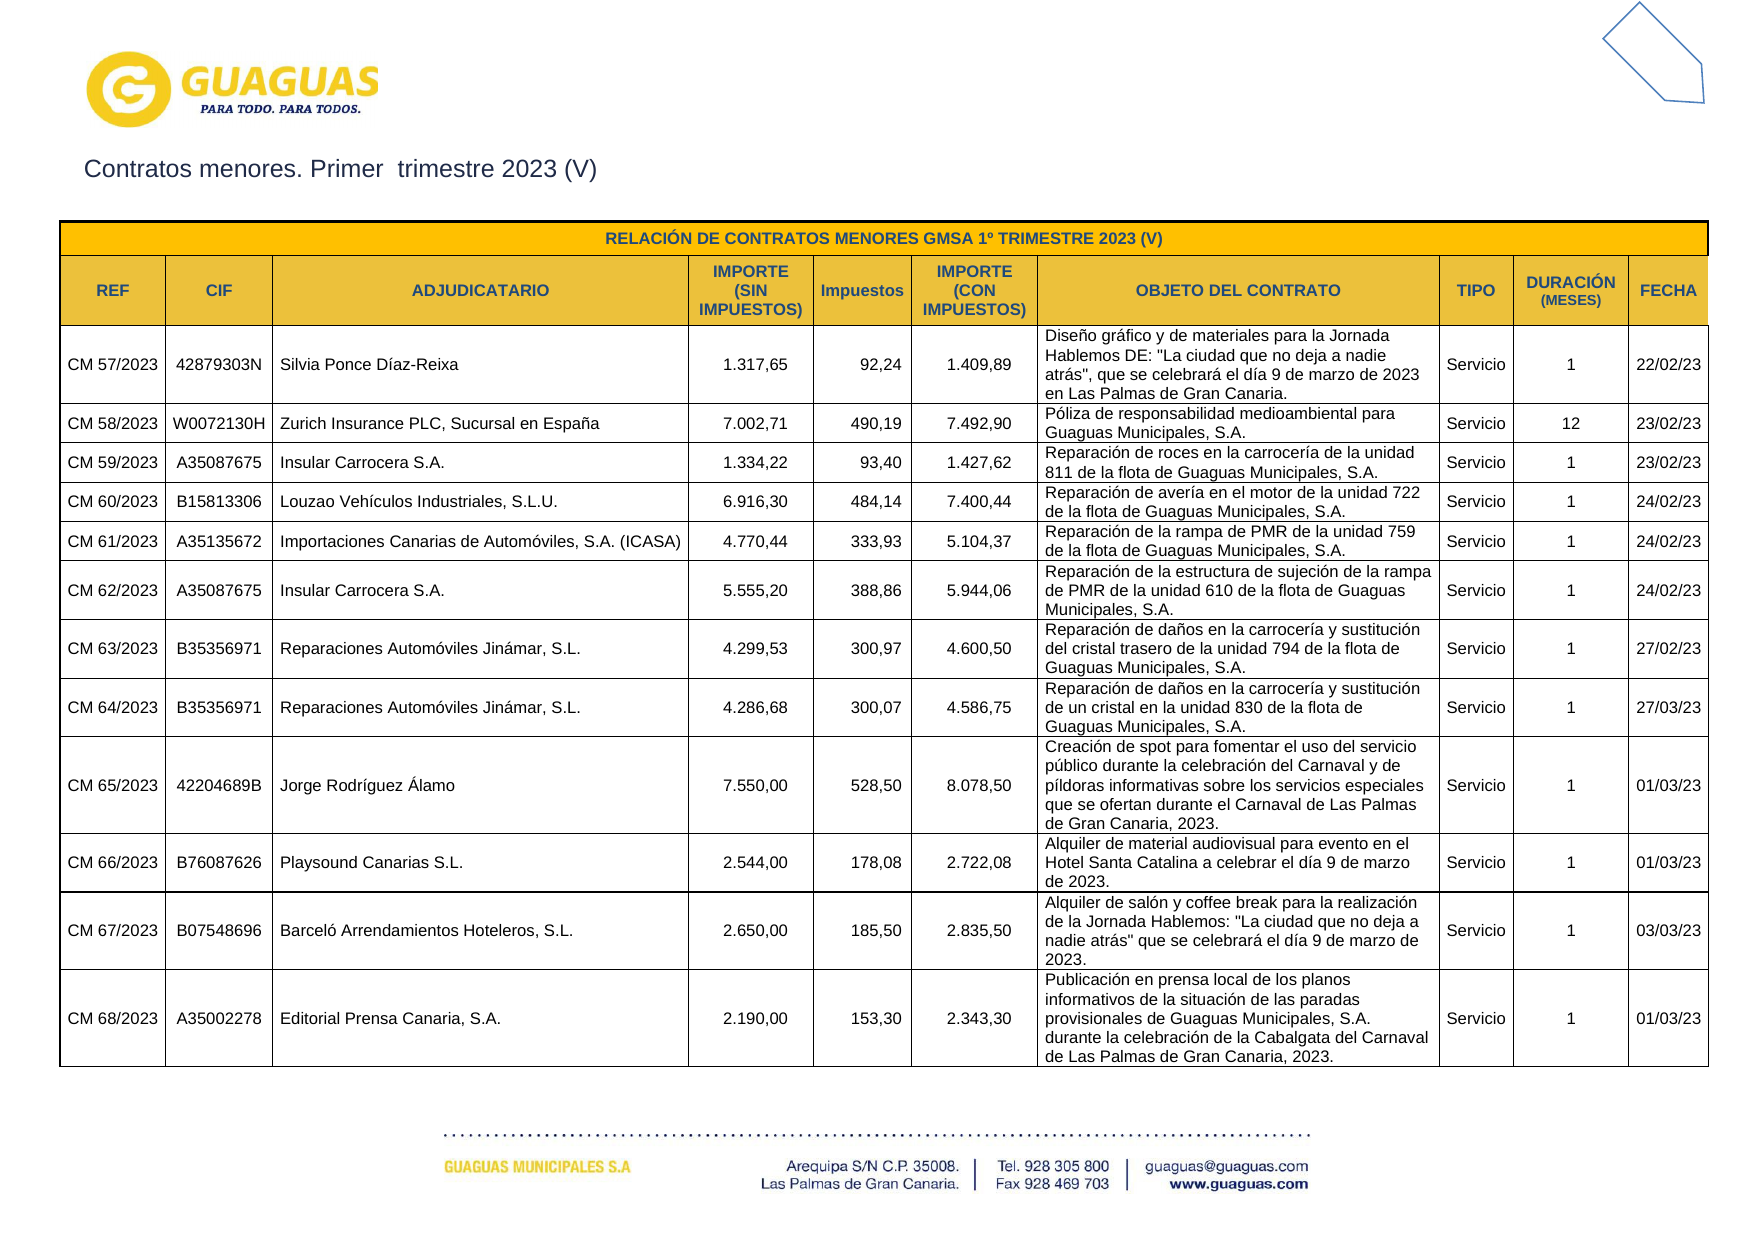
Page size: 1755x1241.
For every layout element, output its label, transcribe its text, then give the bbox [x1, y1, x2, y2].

table_cell Silvia Ponce Díaz-Reixa [273, 326, 688, 403]
table_cell IMPORTE (SIN IMPUESTOS) [689, 256, 813, 325]
table_cell 01/03/23 [1629, 834, 1708, 891]
table_cell Impuestos [814, 256, 911, 325]
table_cell 24/02/23 [1629, 561, 1708, 619]
table_cell 1 [1514, 679, 1628, 736]
table_cell 1.334,22 [689, 443, 813, 482]
table_cell 24/02/23 [1629, 522, 1708, 560]
table_cell Servicio [1440, 834, 1513, 891]
table_cell 23/02/23 [1629, 404, 1708, 442]
table_cell ADJUDICATARIO [273, 256, 688, 325]
table_cell 01/03/23 [1629, 970, 1708, 1066]
table_cell 4.586,75 [912, 679, 1037, 736]
table_cell 185,50 [814, 893, 911, 969]
table_cell Reparación de daños en la carrocería y sustitución de un cristal en la unidad 830 de la flota de Guaguas Municipales, S.A. [1038, 679, 1439, 736]
table_cell IMPORTE (CON IMPUESTOS) [912, 256, 1037, 325]
table_cell 4.286,68 [689, 679, 813, 736]
table_cell 27/02/23 [1629, 620, 1708, 677]
table_cell Alquiler de material audiovisual para evento en el Hotel Santa Catalina a celebrar el día 9 de marzo de 2023. [1038, 834, 1439, 891]
table_cell 4.600,50 [912, 620, 1037, 677]
table_cell CM 67/2023 [61, 893, 165, 969]
table_cell B35356971 [166, 679, 272, 736]
table_cell 1.427,62 [912, 443, 1037, 482]
table_cell Servicio [1440, 893, 1513, 969]
table_cell 7.492,90 [912, 404, 1037, 442]
table_cell Louzao Vehículos Industriales, S.L.U. [273, 483, 688, 521]
table_cell Servicio [1440, 679, 1513, 736]
table_cell 03/03/23 [1629, 893, 1708, 969]
table_cell 93,40 [814, 443, 911, 482]
table_cell 388,86 [814, 561, 911, 619]
table_cell 5.555,20 [689, 561, 813, 619]
table_cell OBJETO DEL CONTRATO [1038, 256, 1439, 325]
table_cell A35135672 [166, 522, 272, 560]
table_cell Playsound Canarias S.L. [273, 834, 688, 891]
table_cell 2.650,00 [689, 893, 813, 969]
table_cell B07548696 [166, 893, 272, 969]
table_cell 4.770,44 [689, 522, 813, 560]
table_cell 12 [1514, 404, 1628, 442]
table_cell 1.409,89 [912, 326, 1037, 403]
table_cell 8.078,50 [912, 737, 1037, 833]
table_cell 1 [1514, 522, 1628, 560]
table_cell 4.299,53 [689, 620, 813, 677]
table_cell 484,14 [814, 483, 911, 521]
table_cell Creación de spot para fomentar el uso del servicio público durante la celebración del Carnaval y de píldoras informativas sobre los servicios especiales que se ofertan durante el Carnaval de Las Palmas de Gran Canaria, 2023. [1038, 737, 1439, 833]
table_cell Insular Carrocera S.A. [273, 443, 688, 482]
table_cell CM 58/2023 [61, 404, 165, 442]
table_cell CM 68/2023 [61, 970, 165, 1066]
table_cell Servicio [1440, 326, 1513, 403]
table_cell 42204689B [166, 737, 272, 833]
table_cell CM 60/2023 [61, 483, 165, 521]
picture [86, 51, 378, 128]
table_cell 7.002,71 [689, 404, 813, 442]
table_cell 490,19 [814, 404, 911, 442]
table_cell Zurich Insurance PLC, Sucursal en España [273, 404, 688, 442]
table_cell CM 66/2023 [61, 834, 165, 891]
table_cell Reparación de daños en la carrocería y sustitución del cristal trasero de la unidad 794 de la flota de Guaguas Municipales, S.A. [1038, 620, 1439, 677]
table_cell 1 [1514, 483, 1628, 521]
table_cell 1 [1514, 561, 1628, 619]
table_cell B35356971 [166, 620, 272, 677]
table_cell Servicio [1440, 620, 1513, 677]
table_cell 01/03/23 [1629, 737, 1708, 833]
table_cell CM 59/2023 [61, 443, 165, 482]
table_cell 2.343,30 [912, 970, 1037, 1066]
table_cell 1 [1514, 443, 1628, 482]
table_cell TIPO [1440, 256, 1513, 325]
table_cell Póliza de responsabilidad medioambiental para Guaguas Municipales, S.A. [1038, 404, 1439, 442]
table_cell Servicio [1440, 522, 1513, 560]
table_cell Servicio [1440, 970, 1513, 1066]
table_cell Reparación de avería en el motor de la unidad 722 de la flota de Guaguas Municipales, S.A. [1038, 483, 1439, 521]
table_cell 1 [1514, 970, 1628, 1066]
table_cell Publicación en prensa local de los planos informativos de la situación de las paradas provisionales de Guaguas Municipales, S.A. durante la celebración de la Cabalgata del Carnaval de Las Palmas de Gran Canaria, 2023. [1038, 970, 1439, 1066]
table_cell 92,24 [814, 326, 911, 403]
table_cell Barceló Arrendamientos Hoteleros, S.L. [273, 893, 688, 969]
table_cell 7.400,44 [912, 483, 1037, 521]
table_cell 6.916,30 [689, 483, 813, 521]
table_cell Importaciones Canarias de Automóviles, S.A. (ICASA) [273, 522, 688, 560]
table_cell CM 57/2023 [61, 326, 165, 403]
table_cell Servicio [1440, 737, 1513, 833]
table_cell 153,30 [814, 970, 911, 1066]
table_cell CIF [166, 256, 272, 325]
table_cell 2.190,00 [689, 970, 813, 1066]
table_cell 7.550,00 [689, 737, 813, 833]
table_cell 2.835,50 [912, 893, 1037, 969]
table_cell 2.544,00 [689, 834, 813, 891]
table_cell CM 63/2023 [61, 620, 165, 677]
table_cell B76087626 [166, 834, 272, 891]
table_cell 178,08 [814, 834, 911, 891]
table_header RELACIÓN DE CONTRATOS MENORES GMSA 1º TRIMESTRE 2023 (V) [61, 223, 1707, 255]
table_cell Insular Carrocera S.A. [273, 561, 688, 619]
table_cell 1 [1514, 620, 1628, 677]
table_cell 22/02/23 [1629, 326, 1708, 403]
table_cell Servicio [1440, 404, 1513, 442]
text Contratos menores. Primer trimestre 2023 (V) [84, 154, 1694, 183]
table_cell REF [61, 256, 165, 325]
table_cell 333,93 [814, 522, 911, 560]
table_cell A35087675 [166, 443, 272, 482]
table_cell Reparación de la estructura de sujeción de la rampa de PMR de la unidad 610 de la flota de Guaguas Municipales, S.A. [1038, 561, 1439, 619]
table_cell Jorge Rodríguez Álamo [273, 737, 688, 833]
table_cell W0072130H [166, 404, 272, 442]
table_cell 528,50 [814, 737, 911, 833]
table_cell Alquiler de salón y coffee break para la realización de la Jornada Hablemos: "La ciudad que no deja a nadie atrás" que se celebrará el día 9 de marzo de 2023. [1038, 893, 1439, 969]
table_cell Reparaciones Automóviles Jinámar, S.L. [273, 679, 688, 736]
table_cell Editorial Prensa Canaria, S.A. [273, 970, 688, 1066]
table_cell 1 [1514, 834, 1628, 891]
table_cell 1.317,65 [689, 326, 813, 403]
table_cell CM 65/2023 [61, 737, 165, 833]
table_cell Servicio [1440, 561, 1513, 619]
table_cell 1 [1514, 893, 1628, 969]
table_cell Reparaciones Automóviles Jinámar, S.L. [273, 620, 688, 677]
table_cell CM 62/2023 [61, 561, 165, 619]
table_cell 1 [1514, 326, 1628, 403]
table_cell Servicio [1440, 443, 1513, 482]
table_cell 42879303N [166, 326, 272, 403]
table_cell Diseño gráfico y de materiales para la Jornada Hablemos DE: "La ciudad que no deja a nadie atrás", que se celebrará el día 9 de marzo de 2023 en Las Palmas de Gran Canaria. [1038, 326, 1439, 403]
table_cell 5.944,06 [912, 561, 1037, 619]
table_cell A35002278 [166, 970, 272, 1066]
table_cell 24/02/23 [1629, 483, 1708, 521]
table_cell A35087675 [166, 561, 272, 619]
table_cell 2.722,08 [912, 834, 1037, 891]
table_cell 27/03/23 [1629, 679, 1708, 736]
table_cell 300,97 [814, 620, 911, 677]
table_cell 23/02/23 [1629, 443, 1708, 482]
picture [443, 1134, 1311, 1194]
table_cell Servicio [1440, 483, 1513, 521]
table_cell DURACIÓN (MESES) [1514, 256, 1628, 325]
table_cell CM 64/2023 [61, 679, 165, 736]
table_cell Reparación de la rampa de PMR de la unidad 759 de la flota de Guaguas Municipales, S.A. [1038, 522, 1439, 560]
table_cell FECHA [1629, 256, 1708, 325]
table_cell 300,07 [814, 679, 911, 736]
table_cell B15813306 [166, 483, 272, 521]
table_cell CM 61/2023 [61, 522, 165, 560]
table_cell 1 [1514, 737, 1628, 833]
table_cell 5.104,37 [912, 522, 1037, 560]
table_cell Reparación de roces en la carrocería de la unidad 811 de la flota de Guaguas Municipales, S.A. [1038, 443, 1439, 482]
